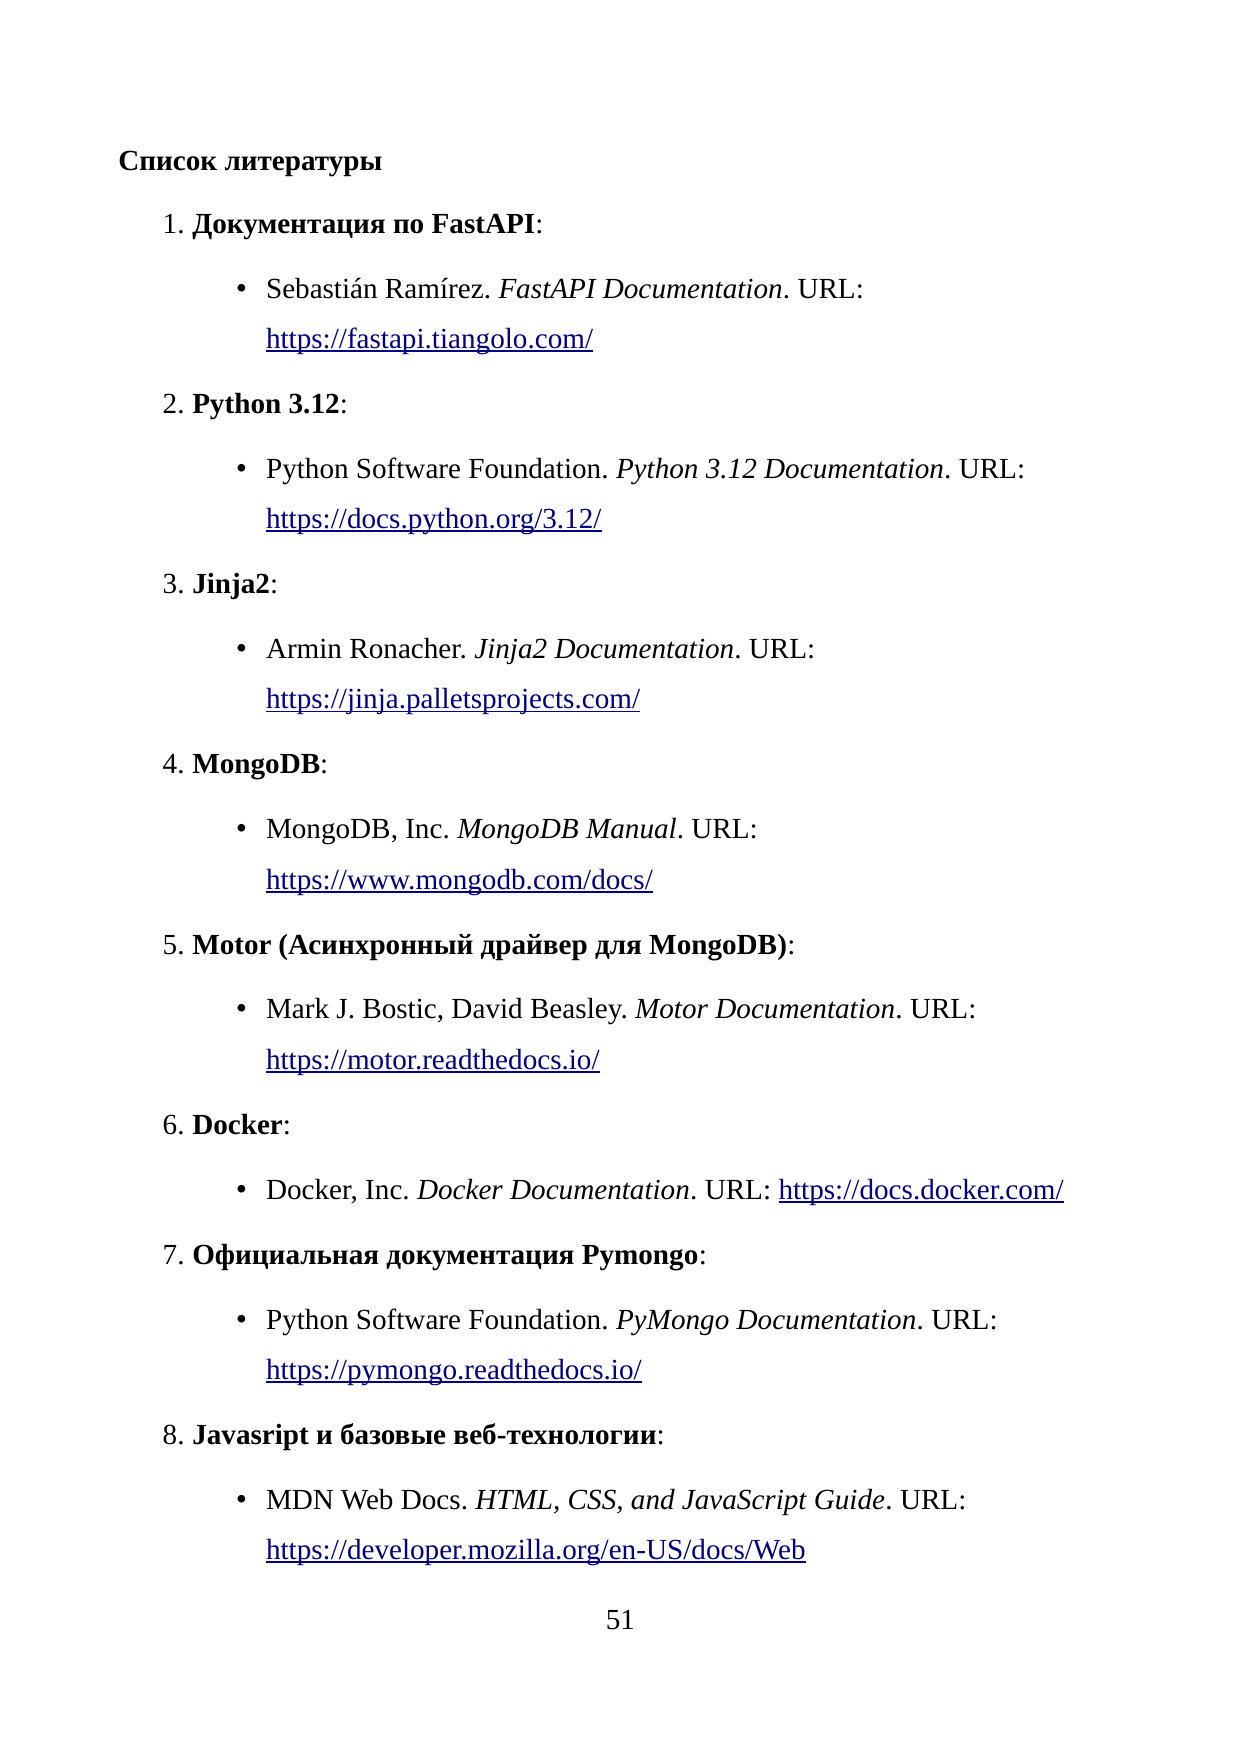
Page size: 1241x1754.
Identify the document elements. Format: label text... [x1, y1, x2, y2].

list Python Software Foundation. PyMongo Documentation. URL: https://pymongo.readthedocs.io/ [236, 1302, 1122, 1386]
list Motor (Асинхронный драйвер для MongoDB): [162, 927, 1122, 960]
list MDN Web Docs. HTML, CSS, and JavaScript Guide. URL: https://developer.mozilla.org/en-US/docs/Web [236, 1482, 1122, 1566]
list Sebastián Ramírez. FastAPI Documentation. URL: https://fastapi.tiangolo.com/ [236, 271, 1122, 355]
list Python Software Foundation. Python 3.12 Documentation. URL: https://docs.python.org/3.12/ [236, 451, 1122, 535]
list MongoDB, Inc. MongoDB Manual. URL: https://www.mongodb.com/docs/ [236, 811, 1122, 895]
list Документация по FastAPI: [162, 206, 1122, 239]
subtitle Список литературы [118, 143, 1122, 177]
list Python 3.12: [162, 386, 1122, 420]
list Armin Ronacher. Jinja2 Documentation. URL: https://jinja.palletsprojects.com/ [236, 631, 1122, 715]
list Mark J. Bostic, David Beasley. Motor Documentation. URL: https://motor.readthedocs.io/ [236, 992, 1122, 1076]
list MongoDB: [162, 747, 1122, 780]
list Docker, Inc. Docker Documentation. URL: https://docs.docker.com/ [236, 1172, 1122, 1206]
list Javasript и базовые веб-технологии: [162, 1417, 1122, 1451]
list Jinja2: [162, 566, 1122, 600]
list Docker: [162, 1107, 1122, 1141]
list Официальная документация Pymongo: [162, 1237, 1122, 1270]
